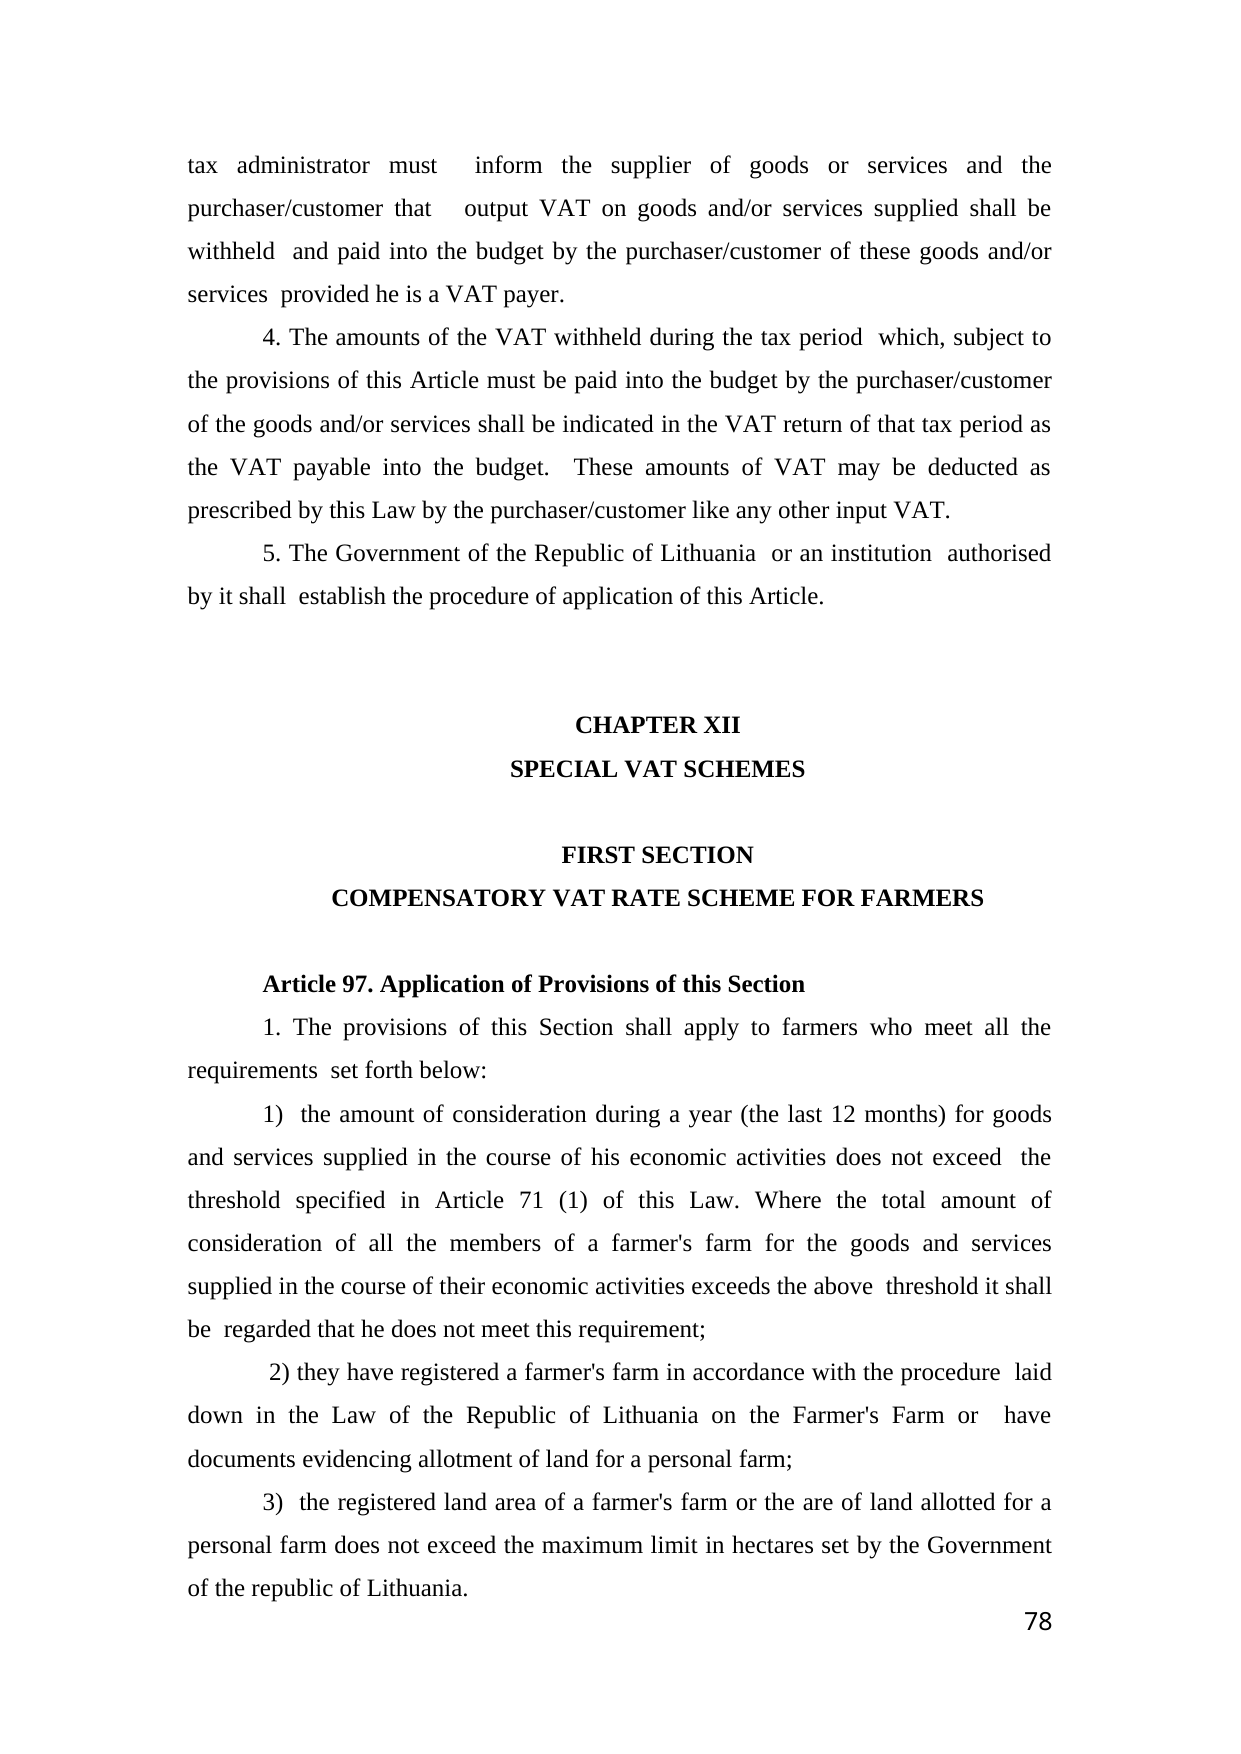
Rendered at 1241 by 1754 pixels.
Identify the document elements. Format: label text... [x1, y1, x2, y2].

text CHAPTER XII [187, 711, 1053, 739]
text 1) the amount of consideration during a year (the last 12 months) for goods and services supplied in the course of his economic activities does not exceed the threshold specified in Article 71 (1) of this Law. Where the total amount of consideration of all the members of a farmer's farm for the goods and services supplied in the course of their economic activities exceeds the above threshold it shall be regarded that he does not meet this requirement; [187, 1099, 1053, 1343]
text 2) they have registered a farmer's farm in accordance with the procedure laid down in the Law of the Republic of Lithuania on the Farmer's Farm or have documents evidencing allotment of land for a personal farm; [187, 1357, 1053, 1472]
text Article 97. Application of Provisions of this Section [187, 969, 1053, 998]
text 4. The amounts of the VAT withheld during the tax period which, subject to the provisions of this Article must be paid into the budget by the purchaser/customer of the goods and/or services shall be indicated in the VAT return of that tax period as the VAT payable into the budget. These amounts of VAT may be deducted as prescribed by this Law by the purchaser/customer like any other input VAT. [187, 322, 1053, 524]
text 1. The provisions of this Section shall apply to farmers who meet all the requirements set forth below: [187, 1012, 1053, 1084]
text 3) the registered land area of a farmer's farm or the are of land allotted for a personal farm does not exceed the maximum limit in hectares set by the Government of the republic of Lithuania. [187, 1487, 1053, 1602]
text tax administrator must inform the supplier of goods or services and the purchaser/customer that output VAT on goods and/or services supplied shall be withheld and paid into the budget by the purchaser/customer of these goods and/or services provided he is a VAT payer. [187, 150, 1053, 308]
text COMPENSATORY VAT RATE SCHEME FOR FARMERS [187, 883, 1053, 912]
text FIRST SECTION [187, 840, 1053, 869]
text 5. The Government of the Republic of Lithuania or an institution authorised by it shall establish the procedure of application of this Article. [187, 538, 1053, 610]
text SPECIAL VAT SCHEMES [187, 754, 1053, 782]
